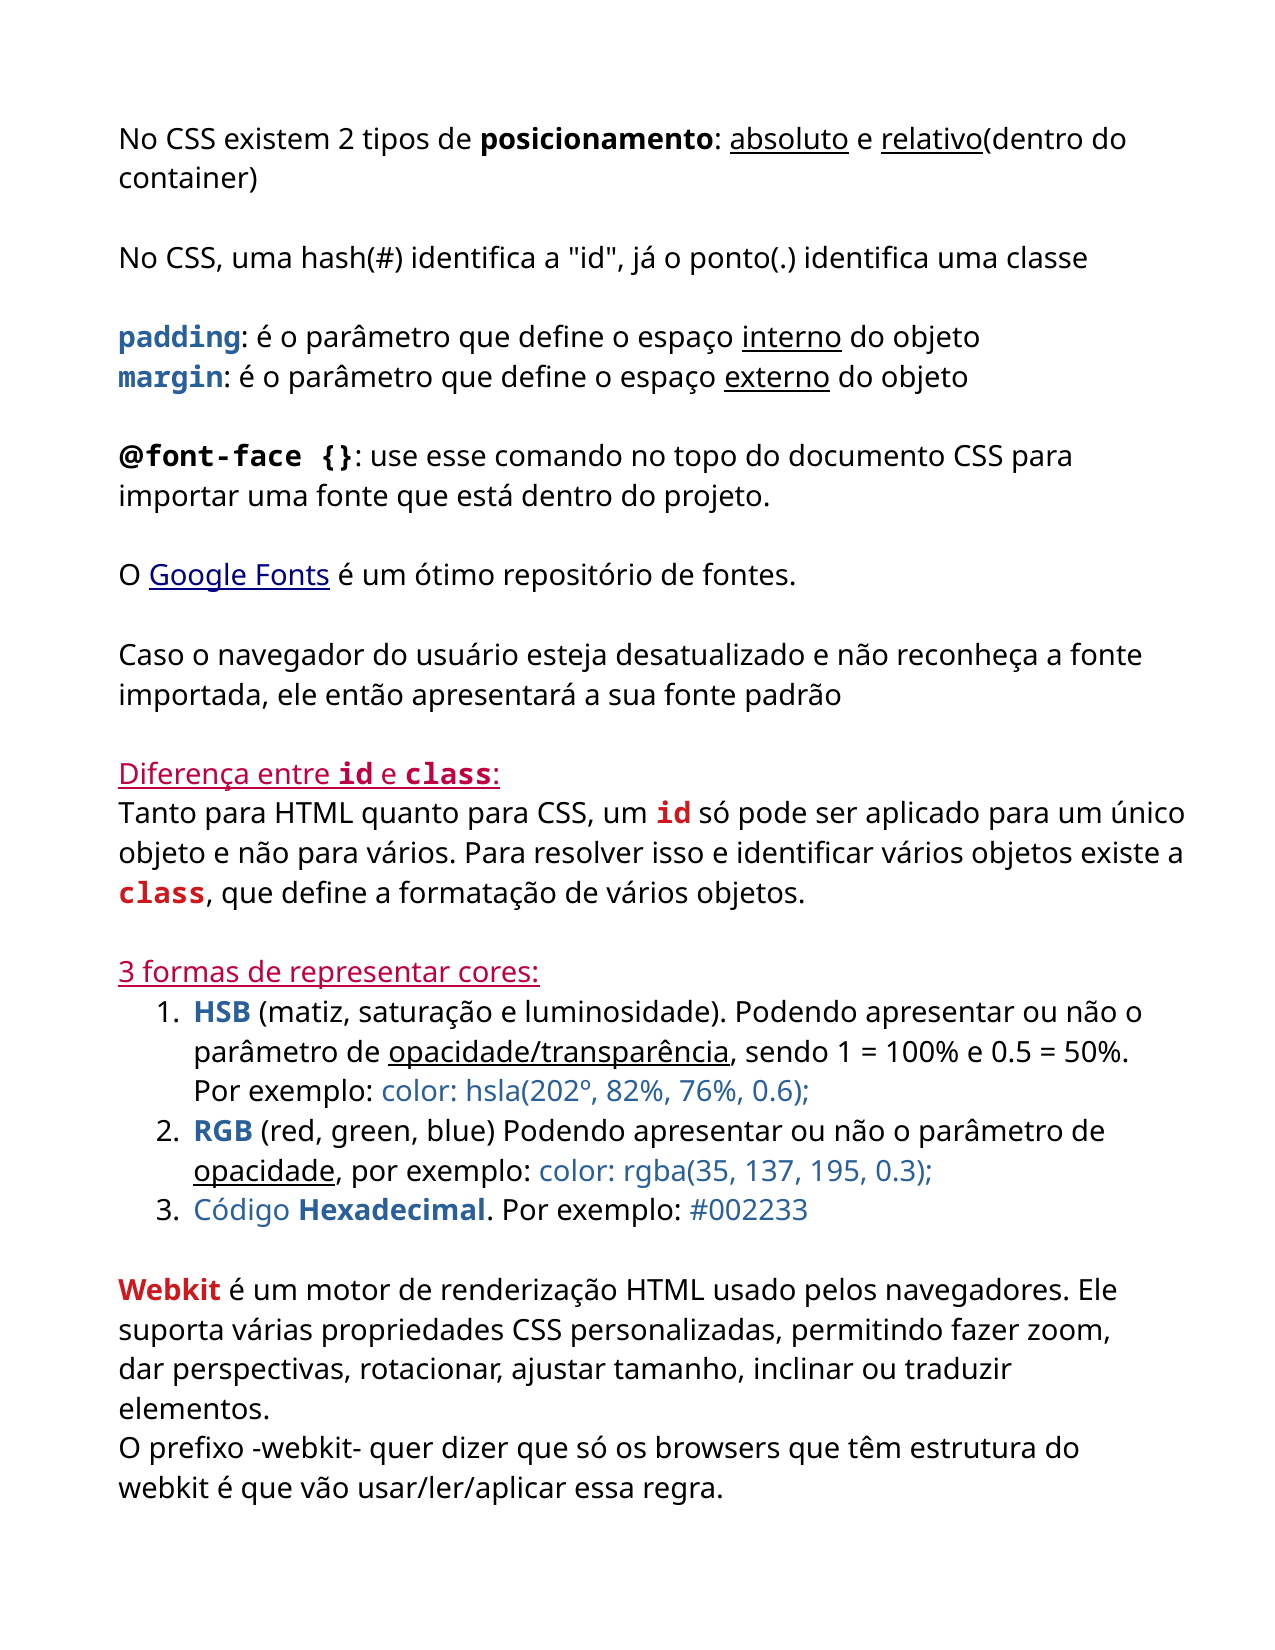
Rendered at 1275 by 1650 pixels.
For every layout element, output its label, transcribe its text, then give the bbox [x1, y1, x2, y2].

list Código Hexadecimal. Por exemplo: #002233 [156, 1190, 1157, 1229]
text padding: é o parâmetro que define o espaço interno do objeto margin: é o parâmetro que define o espaço externo do objeto @font-face {}: use esse comando no topo do documento CSS para importar uma fonte que está dentro do projeto. O Google Fonts é um ótimo repositório de fontes. Caso o navegador do usuário esteja desatualizado e não reconheça a fonte importada, ele então apresentará a sua fonte padrão [118, 317, 1198, 753]
text Diferença entre id e class: Tanto para HTML quanto para CSS, um id só pode ser aplicado para um único objeto e não para vários. Para resolver isso e identificar vários objetos existe a class, que define a formatação de vários objetos. [118, 753, 1198, 912]
list HSB (matiz, saturação e luminosidade). Podendo apresentar ou não o parâmetro de opacidade/transparência, sendo 1 = 100% e 0.5 = 50%. Por exemplo: color: hsla(202º, 82%, 76%, 0.6); [156, 991, 1157, 1110]
text 3 formas de representar cores: [118, 952, 1198, 991]
list RGB (red, green, blue) Podendo apresentar ou não o parâmetro de opacidade, por exemplo: color: rgba(35, 137, 195, 0.3); [156, 1110, 1157, 1190]
text No CSS existem 2 tipos de posicionamento: absoluto e relativo(dentro do container) No CSS, uma hash(#) identifica a "id", já o ponto(.) identifica uma classe [118, 118, 1198, 317]
text Webkit é um motor de renderização HTML usado pelos navegadores. Ele suporta várias propriedades CSS personalizadas, permitindo fazer zoom, dar perspectivas, rotacionar, ajustar tamanho, inclinar ou traduzir elementos. O prefixo -webkit- quer dizer que só os browsers que têm estrutura do webkit é que vão usar/ler/aplicar essa regra. [118, 1269, 1157, 1507]
